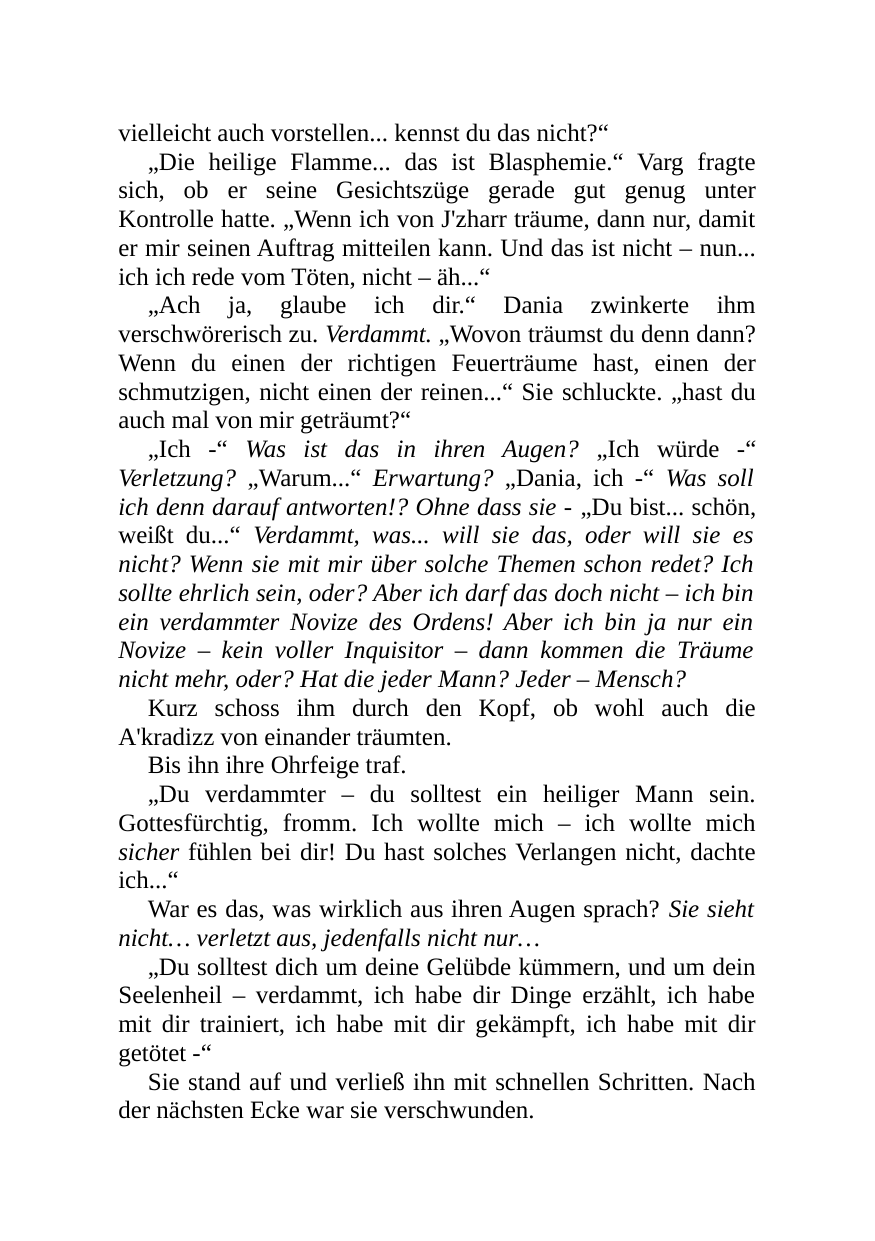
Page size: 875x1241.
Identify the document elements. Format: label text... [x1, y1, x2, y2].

text Kurz schoss ihm durch den Kopf, ob wohl auch die A'kradizz von einander träumten. [118, 693, 756, 751]
text „Du solltest dich um deine Gelübde kümmern, und um dein Seelenheil – verdammt, ich habe dir Dinge erzählt, ich habe mit dir trainiert, ich habe mit dir gekämpft, ich habe mit dir getötet -“ [118, 952, 756, 1067]
text Bis ihn ihre Ohrfeige traf. [118, 751, 756, 779]
text Sie stand auf und verließ ihn mit schnellen Schritten. Nach der nächsten Ecke war sie verschwunden. [118, 1067, 756, 1124]
text vielleicht auch vorstellen... kennst du das nicht?“ [118, 118, 756, 147]
text „Ich -“ Was ist das in ihren Augen? „Ich würde -“ Verletzung? „Warum...“ Erwartung? „Dania, ich -“ Was soll ich denn darauf antworten!? Ohne dass sie - „Du bist... schön, weißt du...“ Verdammt, was... will sie das, oder will sie es nicht? Wenn sie mit mir über solche Themen schon redet? Ich sollte ehrlich sein, oder? Aber ich darf das doch nicht – ich bin ein verdammter Novize des Ordens! Aber ich bin ja nur ein Novize – kein voller Inquisitor – dann kommen die Träume nicht mehr, oder? Hat die jeder Mann? Jeder – Mensch? [118, 434, 756, 693]
text War es das, was wirklich aus ihren Augen sprach? Sie sieht nicht… verletzt aus, jedenfalls nicht nur… [118, 894, 756, 952]
text „Ach ja, glaube ich dir.“ Dania zwinkerte ihm verschwörerisch zu. Verdammt. „Wovon träumst du denn dann? Wenn du einen der richtigen Feuerträume hast, einen der schmutzigen, nicht einen der reinen...“ Sie schluckte. „hast du auch mal von mir geträumt?“ [118, 291, 756, 434]
text „Du verdammter – du solltest ein heiliger Mann sein. Gottesfürchtig, fromm. Ich wollte mich – ich wollte mich sicher fühlen bei dir! Du hast solches Verlangen nicht, dachte ich...“ [118, 779, 756, 894]
text „Die heilige Flamme... das ist Blasphemie.“ Varg fragte sich, ob er seine Gesichtszüge gerade gut genug unter Kontrolle hatte. „Wenn ich von J'zharr träume, dann nur, damit er mir seinen Auftrag mitteilen kann. Und das ist nicht – nun... ich ich rede vom Töten, nicht – äh...“ [118, 147, 756, 291]
